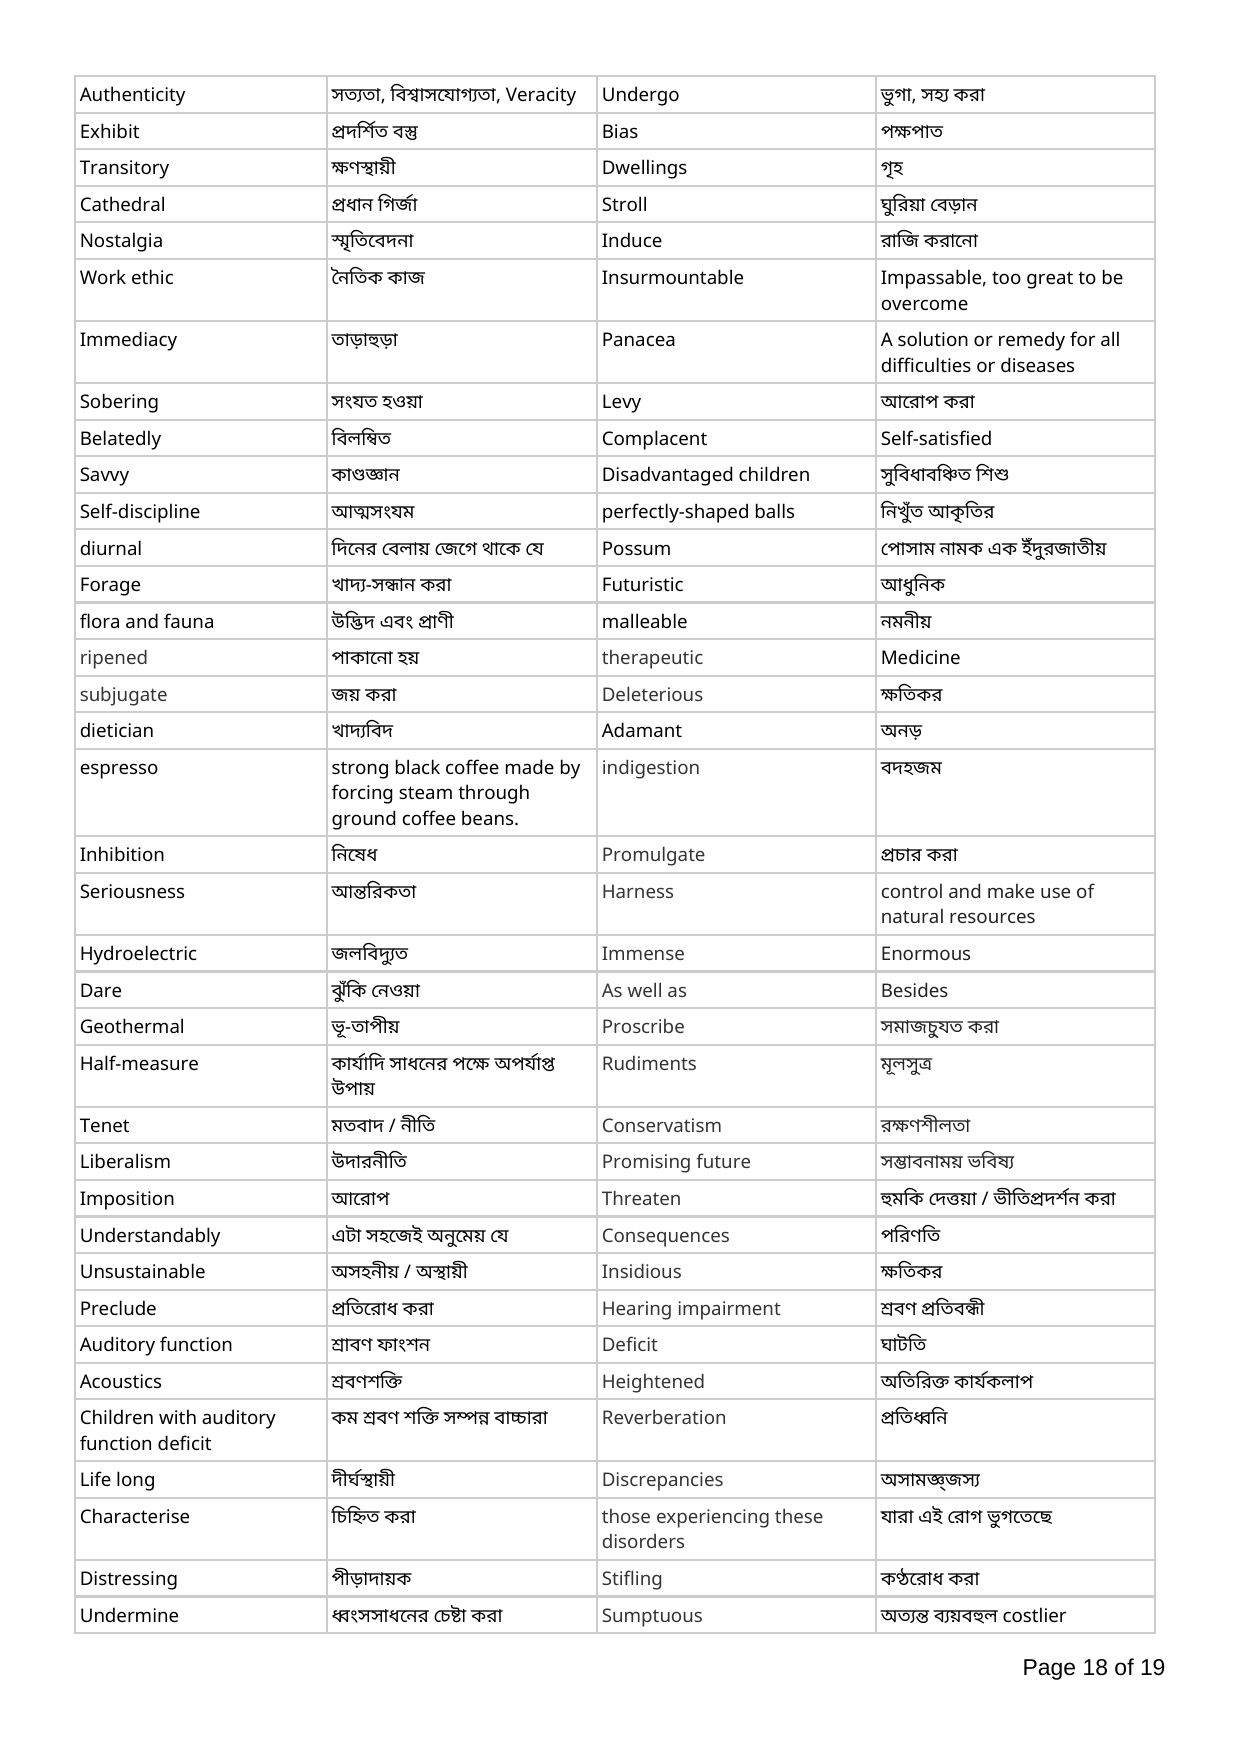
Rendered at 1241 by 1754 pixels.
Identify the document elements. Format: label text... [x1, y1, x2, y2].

table_cell অনড় [877, 713, 1154, 748]
table_cell Immediacy [76, 322, 326, 382]
table_cell কণ্ঠরোধ করা [877, 1561, 1154, 1595]
table_cell Nostalgia [76, 223, 326, 258]
table_cell ক্ষতিকর [877, 677, 1154, 711]
table_cell বদহজম [877, 750, 1154, 835]
table_cell নমনীয় [877, 604, 1154, 638]
table_cell ক্ষতিকর [877, 1254, 1154, 1288]
table_cell Unsustainable [76, 1254, 326, 1288]
table_cell Belatedly [76, 421, 326, 455]
table_cell হুমকি দেত্তয়া / ভীতিপ্রদর্শন করা [877, 1181, 1154, 1215]
table_cell Impassable, too great to be overcome [877, 260, 1154, 320]
table_cell ধ্বংসসাধনের চেষ্টা করা [328, 1598, 596, 1632]
table_cell পরিণতি [877, 1218, 1154, 1252]
table_cell Panacea [598, 322, 875, 382]
table_cell Rudiments [598, 1046, 875, 1106]
table_cell কাণ্ডজ্ঞান [328, 457, 596, 492]
table_cell মতবাদ / নীতি [328, 1108, 596, 1142]
table_cell Seriousness [76, 874, 326, 934]
table_cell গৃহ [877, 150, 1154, 185]
table_cell আরোপ করা [877, 384, 1154, 418]
table_cell প্রদর্শিত বস্তু [328, 114, 596, 148]
table_cell শ্রাবণ ফাংশন [328, 1327, 596, 1362]
table_cell Threaten [598, 1181, 875, 1215]
table_cell পাকানো হয় [328, 640, 596, 674]
table_cell Stroll [598, 187, 875, 221]
table_cell Sobering [76, 384, 326, 418]
table_cell বিলম্বিত [328, 421, 596, 455]
table_cell কম শ্রবণ শক্তি সম্পন্ন বাচ্চারা [328, 1400, 596, 1460]
table_cell Work ethic [76, 260, 326, 320]
table_cell আত্মসংযম [328, 494, 596, 528]
table_cell Consequences [598, 1218, 875, 1252]
table_cell রক্ষণশীলতা [877, 1108, 1154, 1142]
table_cell Geothermal [76, 1009, 326, 1043]
table_cell নিখুঁত আকৃতির [877, 494, 1154, 528]
table_cell Medicine [877, 640, 1154, 674]
table_cell সম্ভাবনাময় ভবিষ্য [877, 1144, 1154, 1179]
table_cell Characterise [76, 1499, 326, 1559]
table_cell those experiencing these disorders [598, 1499, 875, 1559]
table_cell subjugate [76, 677, 326, 711]
table_cell সমাজচু্যত করা [877, 1009, 1154, 1043]
table_cell Futuristic [598, 567, 875, 601]
table_cell খাদ্যবিদ [328, 713, 596, 748]
table_cell Complacent [598, 421, 875, 455]
table_cell সুবিধাবঞ্চিত শিশু [877, 457, 1154, 492]
table_cell Dwellings [598, 150, 875, 185]
table_cell control and make use of natural resources [877, 874, 1154, 934]
table_cell উদারনীতি [328, 1144, 596, 1179]
table_cell আরোপ [328, 1181, 596, 1215]
table_cell জলবিদ্যুত [328, 936, 596, 970]
table_cell খাদ্য-সন্ধান করা [328, 567, 596, 601]
table_cell অতিরিক্ত কার্যকলাপ [877, 1364, 1154, 1398]
table_cell Proscribe [598, 1009, 875, 1043]
table_cell Children with auditory function deficit [76, 1400, 326, 1460]
table_cell চিহ্নিত করা [328, 1499, 596, 1559]
table_cell কার্যাদি সাধনের পক্ষে অপর্যাপ্ত উপায় [328, 1046, 596, 1106]
table_cell Discrepancies [598, 1462, 875, 1497]
table_cell Insidious [598, 1254, 875, 1288]
table_cell শ্রবণ প্রতিবন্ধী [877, 1291, 1154, 1325]
table_cell অসহনীয় / অস্থায়ী [328, 1254, 596, 1288]
table_cell নৈতিক কাজ [328, 260, 596, 320]
table_cell Cathedral [76, 187, 326, 221]
table_cell A solution or remedy for all difficulties or diseases [877, 322, 1154, 382]
table_cell Disadvantaged children [598, 457, 875, 492]
table_cell Undergo [598, 77, 875, 112]
table_cell দীর্ঘস্থায়ী [328, 1462, 596, 1497]
table_cell এটা সহজেই অনুমেয় যে [328, 1218, 596, 1252]
table_cell Immense [598, 936, 875, 970]
table_cell Auditory function [76, 1327, 326, 1362]
table_cell ঘুরিয়া বেড়ান [877, 187, 1154, 221]
table_cell Self-satisfied [877, 421, 1154, 455]
table_cell Liberalism [76, 1144, 326, 1179]
table_cell স্মৃতিবেদনা [328, 223, 596, 258]
table_cell দিনের বেলায় জেগে থাকে যে [328, 530, 596, 565]
table_cell strong black coffee made by forcing steam through ground coffee beans. [328, 750, 596, 835]
table_cell পীড়াদায়ক [328, 1561, 596, 1595]
table_cell Possum [598, 530, 875, 565]
table_cell Promulgate [598, 837, 875, 872]
table_cell Distressing [76, 1561, 326, 1595]
table_cell ভূ-তাপীয় [328, 1009, 596, 1043]
table_cell Exhibit [76, 114, 326, 148]
table_cell Understandably [76, 1218, 326, 1252]
table_cell Deficit [598, 1327, 875, 1362]
table_cell Reverberation [598, 1400, 875, 1460]
table_cell Hydroelectric [76, 936, 326, 970]
table_cell Acoustics [76, 1364, 326, 1398]
table_cell indigestion [598, 750, 875, 835]
table_cell Imposition [76, 1181, 326, 1215]
table_cell Harness [598, 874, 875, 934]
table_cell প্রতিধ্বনি [877, 1400, 1154, 1460]
table_cell Hearing impairment [598, 1291, 875, 1325]
table_cell পোসাম নামক এক ইঁদুরজাতীয় [877, 530, 1154, 565]
table_cell espresso [76, 750, 326, 835]
table_cell diurnal [76, 530, 326, 565]
table_cell ripened [76, 640, 326, 674]
table_cell Preclude [76, 1291, 326, 1325]
table_cell Tenet [76, 1108, 326, 1142]
table_cell Savvy [76, 457, 326, 492]
table_cell Insurmountable [598, 260, 875, 320]
table_cell শ্রবণশক্তি [328, 1364, 596, 1398]
table_cell জয় করা [328, 677, 596, 711]
table_cell রাজি করানো [877, 223, 1154, 258]
table_cell Transitory [76, 150, 326, 185]
table_cell Forage [76, 567, 326, 601]
table_cell প্রতিরোধ করা [328, 1291, 596, 1325]
table_cell Self-discipline [76, 494, 326, 528]
table_cell Heightened [598, 1364, 875, 1398]
table_cell Sumptuous [598, 1598, 875, 1632]
table_cell প্রধান গির্জা [328, 187, 596, 221]
table_cell পক্ষপাত [877, 114, 1154, 148]
table_cell Authenticity [76, 77, 326, 112]
table_cell ভুগা, সহ্য করা [877, 77, 1154, 112]
table_cell নিষেধ [328, 837, 596, 872]
table_cell Enormous [877, 936, 1154, 970]
table_cell Besides [877, 973, 1154, 1007]
table_cell Life long [76, 1462, 326, 1497]
table_cell ঝুঁকি নেওয়া [328, 973, 596, 1007]
table_cell Promising future [598, 1144, 875, 1179]
table_cell therapeutic [598, 640, 875, 674]
table_cell perfectly-shaped balls [598, 494, 875, 528]
table_cell flora and fauna [76, 604, 326, 638]
table_cell Induce [598, 223, 875, 258]
table_cell malleable [598, 604, 875, 638]
table_cell আন্তরিকতা [328, 874, 596, 934]
table_cell Undermine [76, 1598, 326, 1632]
table_cell উদ্ভিদ এবং প্রাণী [328, 604, 596, 638]
table_cell আধুনিক [877, 567, 1154, 601]
table_cell Dare [76, 973, 326, 1007]
table_cell অসামজ্ঞ্জস্য [877, 1462, 1154, 1497]
table_cell Inhibition [76, 837, 326, 872]
table_cell যারা এই রোগ ভুগতেছে [877, 1499, 1154, 1559]
table_cell ক্ষণস্থায়ী [328, 150, 596, 185]
table_cell তাড়াহুড়া [328, 322, 596, 382]
table_cell মূলসুত্র [877, 1046, 1154, 1106]
table_cell সংযত হওয়া [328, 384, 596, 418]
table_cell সত্যতা, বিশ্বাসযোগ্যতা, Veracity [328, 77, 596, 112]
table_cell Stifling [598, 1561, 875, 1595]
table_cell As well as [598, 973, 875, 1007]
table_cell Bias [598, 114, 875, 148]
table_cell dietician [76, 713, 326, 748]
table_cell অত্যন্ত ব্যয়বহুল costlier [877, 1598, 1154, 1632]
table_cell Levy [598, 384, 875, 418]
table_cell Adamant [598, 713, 875, 748]
table_cell Conservatism [598, 1108, 875, 1142]
table_cell Deleterious [598, 677, 875, 711]
table_cell Half-measure [76, 1046, 326, 1106]
table_cell ঘাটতি [877, 1327, 1154, 1362]
table_cell প্রচার করা [877, 837, 1154, 872]
